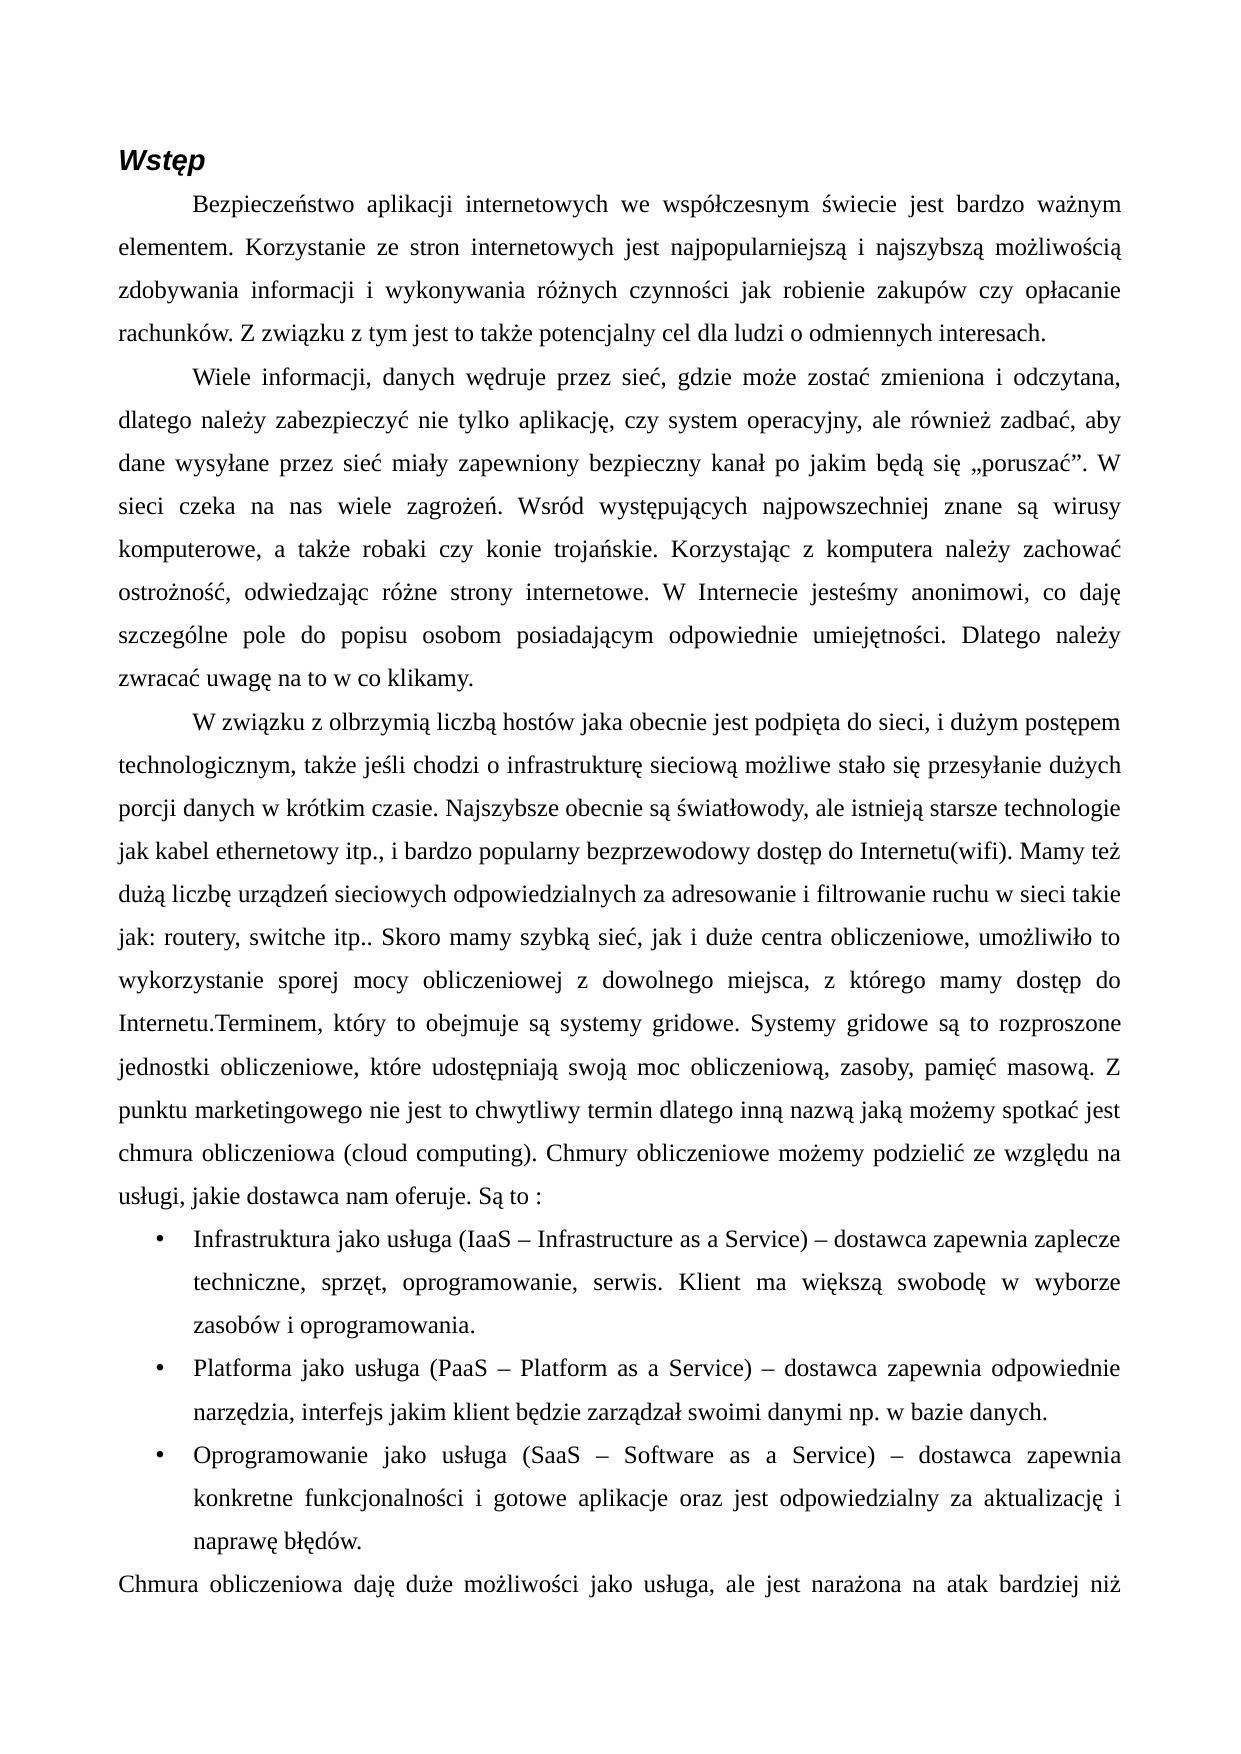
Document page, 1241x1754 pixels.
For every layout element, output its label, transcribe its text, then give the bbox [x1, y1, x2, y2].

list Platforma jako usługa (PaaS – Platform as a Service) – dostawca zapewnia odpowiednie narzędzia, interfejs jakim klient będzie zarządzał swoimi danymi np. w bazie danych. [156, 1353, 1122, 1425]
text Wiele informacji, danych wędruje przez sieć, gdzie może zostać zmieniona i odczytana, dlatego należy zabezpieczyć nie tylko aplikację, czy system operacyjny, ale również zadbać, aby dane wysyłane przez sieć miały zapewniony bezpieczny kanał po jakim będą się „poruszać”. W sieci czeka na nas wiele zagrożeń. Wsród występujących najpowszechniej znane są wirusy komputerowe, a także robaki czy konie trojańskie. Korzystając z komputera należy zachować ostrożność, odwiedzając różne strony internetowe. W Internecie jesteśmy anonimowi, co daję szczególne pole do popisu osobom posiadającym odpowiednie umiejętności. Dlatego należy zwracać uwagę na to w co klikamy. [118, 362, 1122, 692]
text W związku z olbrzymią liczbą hostów jaka obecnie jest podpięta do sieci, i dużym postępem technologicznym, także jeśli chodzi o infrastrukturę sieciową możliwe stało się przesyłanie dużych porcji danych w krótkim czasie. Najszybsze obecnie są światłowody, ale istnieją starsze technologie jak kabel ethernetowy itp., i bardzo popularny bezprzewodowy dostęp do Internetu(wifi). Mamy też dużą liczbę urządzeń sieciowych odpowiedzialnych za adresowanie i filtrowanie ruchu w sieci takie jak: routery, switche itp.. Skoro mamy szybką sieć, jak i duże centra obliczeniowe, umożliwiło to wykorzystanie sporej mocy obliczeniowej z dowolnego miejsca, z którego mamy dostęp do Internetu.Terminem, który to obejmuje są systemy gridowe. Systemy gridowe są to rozproszone jednostki obliczeniowe, które udostępniają swoją moc obliczeniową, zasoby, pamięć masową. Z punktu marketingowego nie jest to chwytliwy termin dlatego inną nazwą jaką możemy spotkać jest chmura obliczeniowa (cloud computing). Chmury obliczeniowe możemy podzielić ze względu na usługi, jakie dostawca nam oferuje. Są to : [118, 707, 1122, 1210]
list Oprogramowanie jako usługa (SaaS – Software as a Service) – dostawca zapewnia konkretne funkcjonalności i gotowe aplikacje oraz jest odpowiedzialny za aktualizację i naprawę błędów. [156, 1440, 1122, 1555]
text Bezpieczeństwo aplikacji internetowych we współczesnym świecie jest bardzo ważnym elementem. Korzystanie ze stron internetowych jest najpopularniejszą i najszybszą możliwością zdobywania informacji i wykonywania różnych czynności jak robienie zakupów czy opłacanie rachunków. Z związku z tym jest to także potencjalny cel dla ludzi o odmiennych interesach. [118, 189, 1122, 347]
subtitle Wstęp [118, 143, 1122, 177]
list Infrastruktura jako usługa (IaaS – Infrastructure as a Service) – dostawca zapewnia zaplecze techniczne, sprzęt, oprogramowanie, serwis. Klient ma większą swobodę w wyborze zasobów i oprogramowania. [156, 1224, 1122, 1339]
text Chmura obliczeniowa daję duże możliwości jako usługa, ale jest narażona na atak bardziej niż [118, 1569, 1122, 1598]
